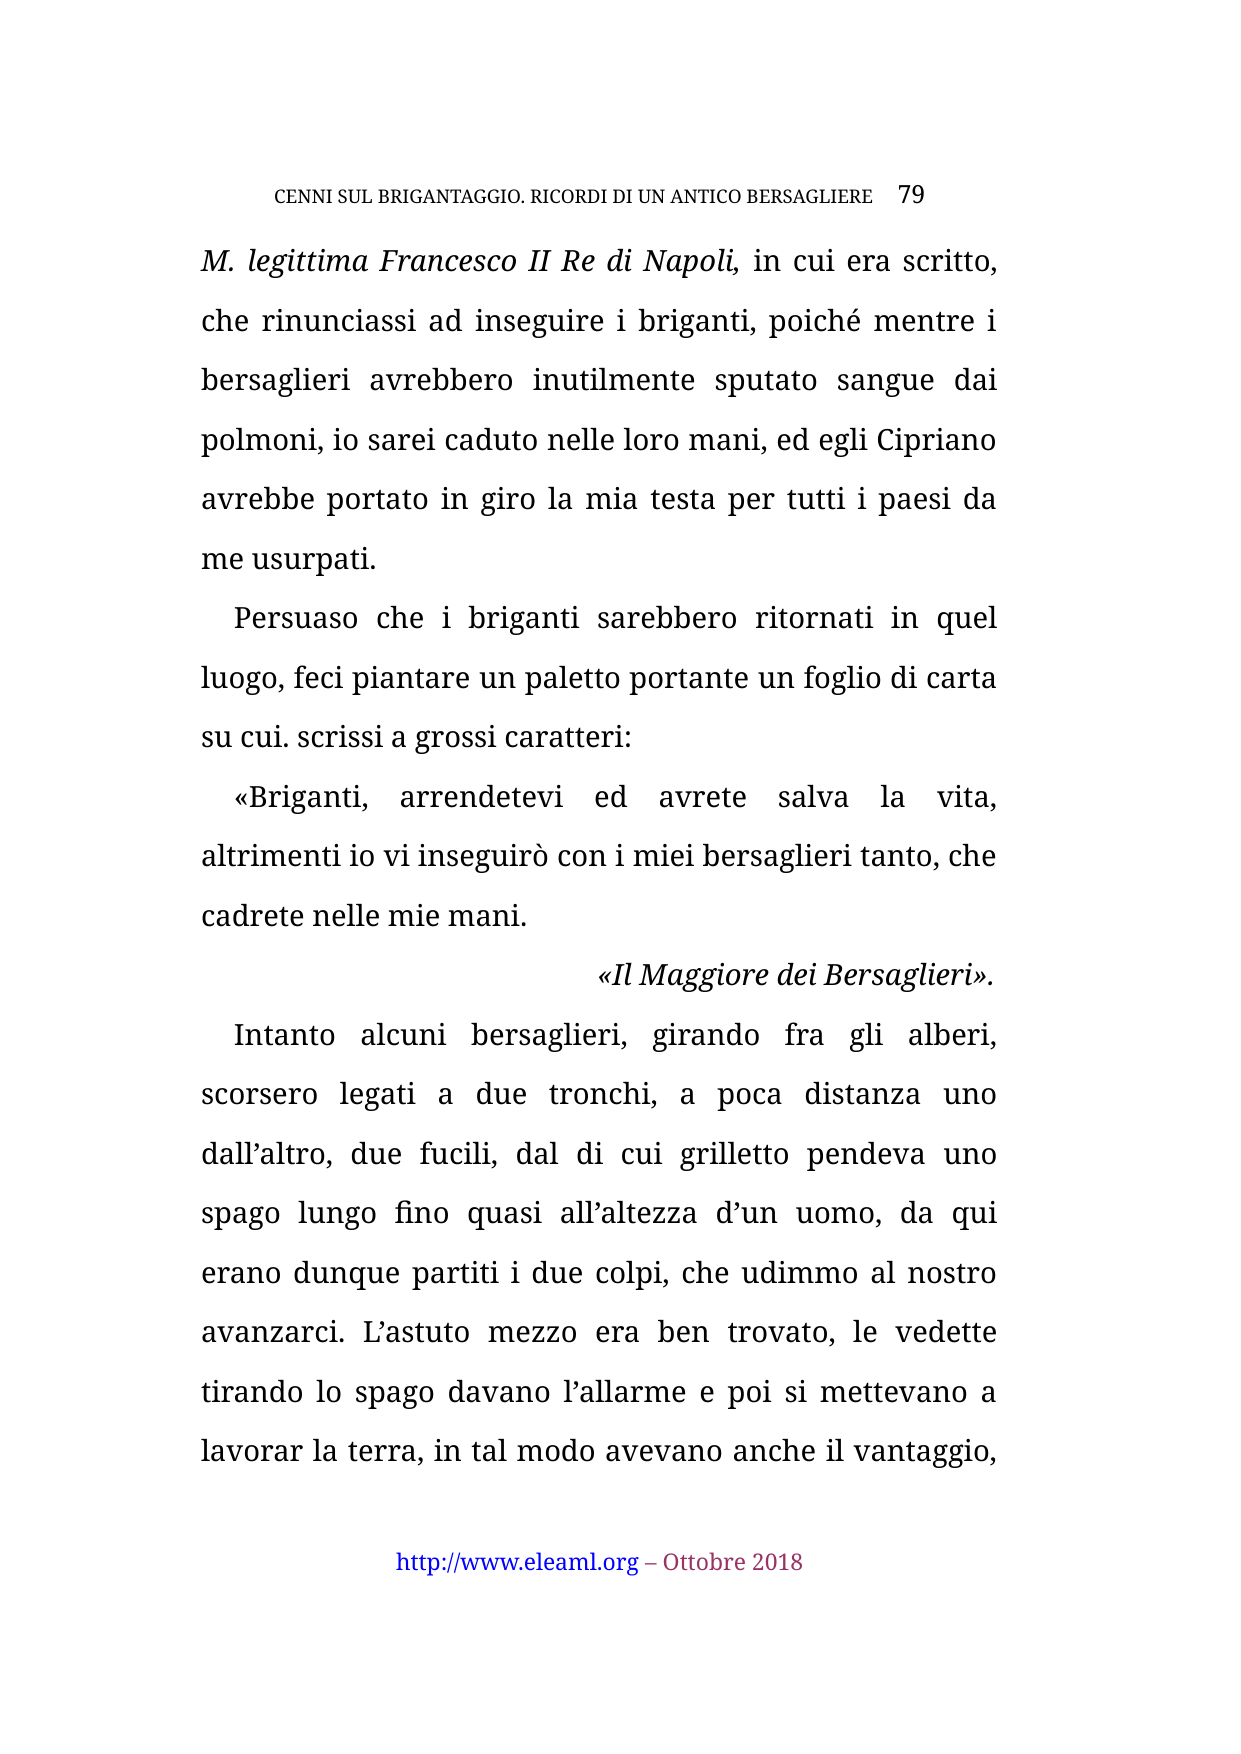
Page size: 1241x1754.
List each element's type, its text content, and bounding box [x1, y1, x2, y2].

text M. legittima Francesco II Re di Napoli, in cui era scritto, che rinunciassi ad inseguire i briganti, poiché mentre i bersaglieri avrebbero inutilmente sputato sangue dai polmoni, io sarei caduto nelle loro mani, ed egli Cipriano avrebbe portato in giro la mia testa per tutti i paesi da me usurpati. [201, 241, 998, 578]
text Intanto alcuni bersaglieri, girando fra gli alberi, scorsero legati a due tronchi, a poca distanza uno dall’altro, due fucili, dal di cui grilletto pendeva uno spago lungo fino quasi all’altezza d’un uomo, da qui erano dunque partiti i due colpi, che udimmo al nostro avanzarci. L’astuto mezzo era ben trovato, le vedette tirando lo spago davano l’allarme e poi si mettevano a lavorar la terra, in tal modo avevano anche il vantaggio, [201, 1014, 998, 1470]
text «Il Maggiore dei Bersaglieri». [201, 954, 998, 994]
text «Briganti, arrendetevi ed avrete salva la vita, altrimenti io vi inseguirò con i miei bersaglieri tanto, che cadrete nelle mie mani. [201, 776, 998, 935]
text Persuaso che i briganti sarebbero ritornati in quel luogo, feci piantare un paletto portante un foglio di carta su cui. scrissi a grossi caratteri: [201, 598, 998, 756]
